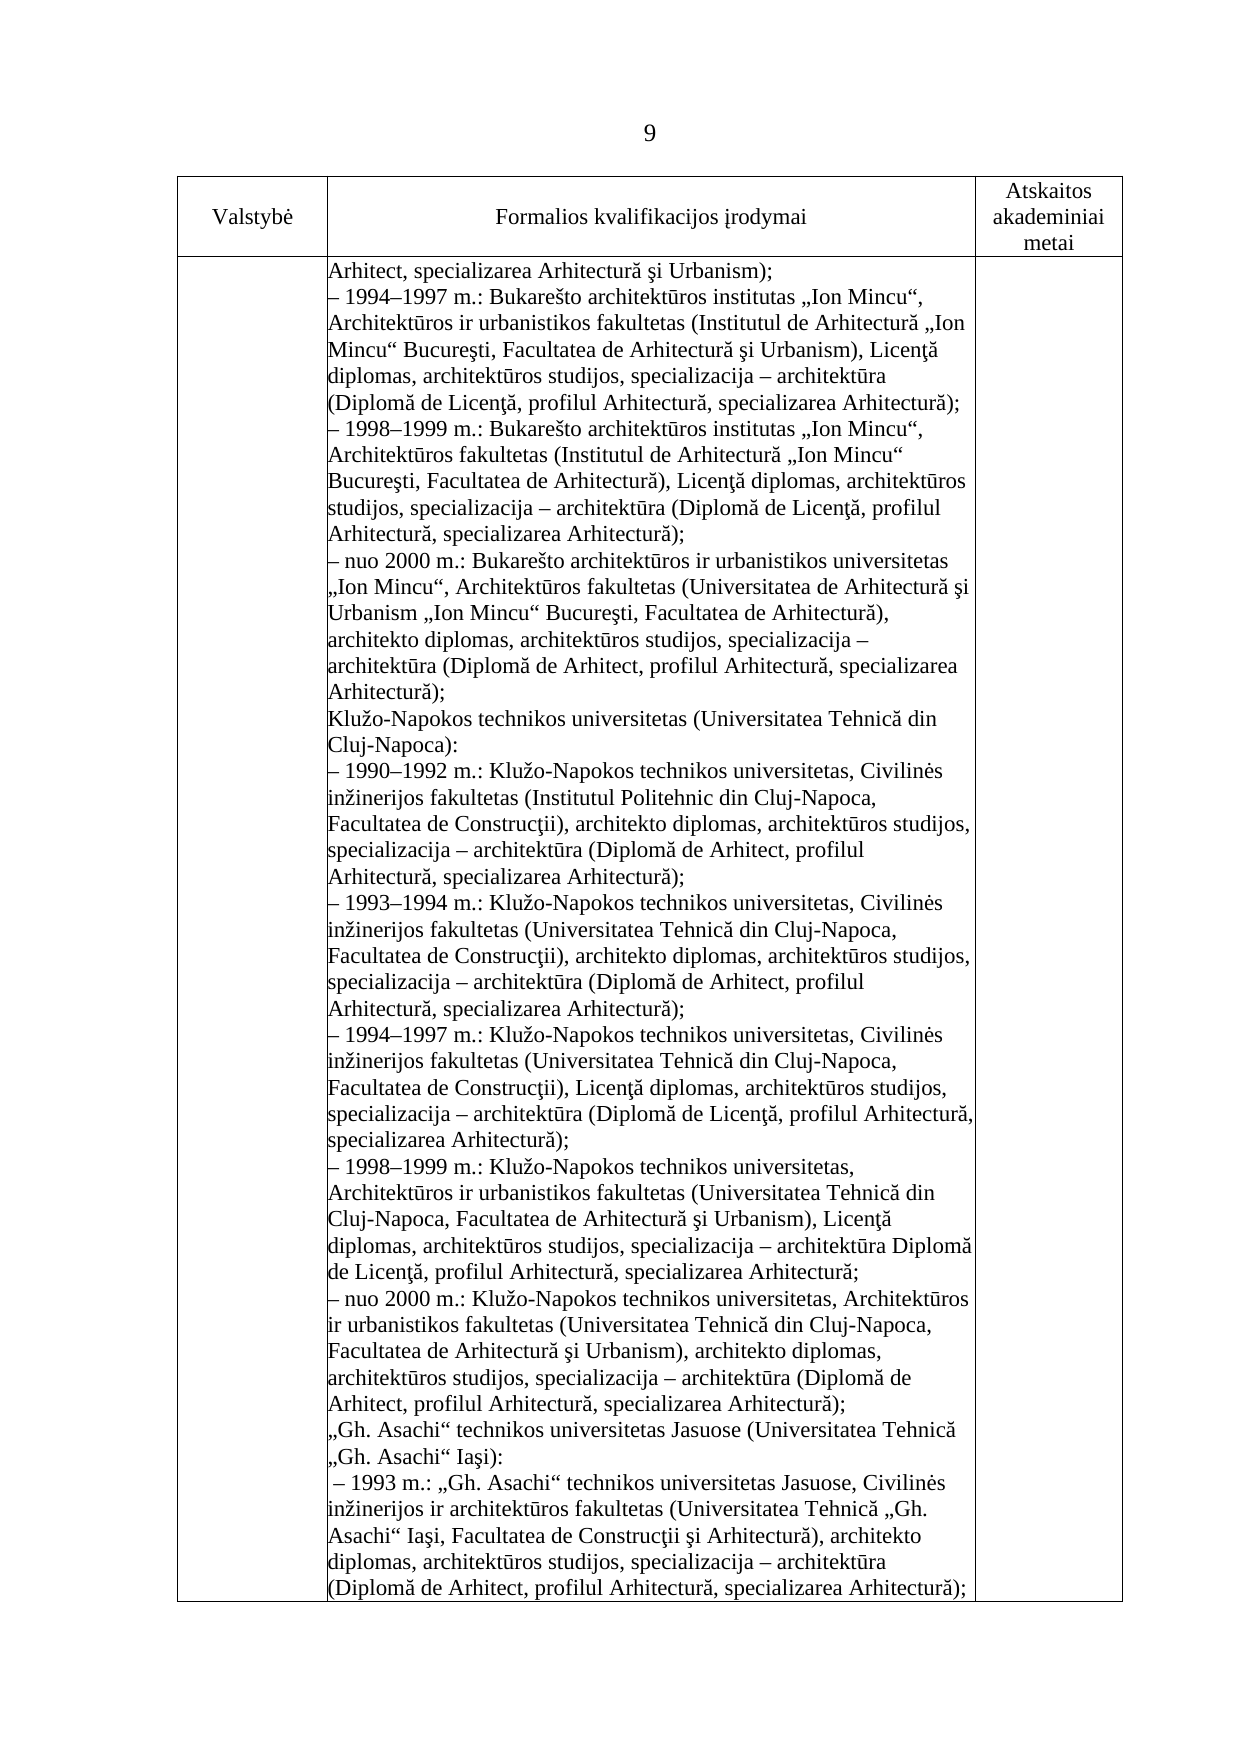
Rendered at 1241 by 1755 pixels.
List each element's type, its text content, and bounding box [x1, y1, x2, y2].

table_header Formalios kvalifikacijos įrodymai [328, 177, 975, 256]
table_header Atskaitos akademiniai metai [976, 177, 1122, 256]
table_cell [178, 257, 327, 1601]
table_header Valstybė [178, 177, 327, 256]
table_cell Arhitect, specializarea Arhitectură şi Urbanism); – 1994–1997 m.: Bukarešto architektūros institutas „Ion Mincu“, Architektūros ir urbanistikos fakultetas (Institutul de Arhitectură „Ion Mincu“ Bucureşti, Facultatea de Arhitectură şi Urbanism), Licenţă diplomas, architektūros studijos, specializacija – architektūra (Diplomă de Licenţă, profilul Arhitectură, specializarea Arhitectură); – 1998–1999 m.: Bukarešto architektūros institutas „Ion Mincu“, Architektūros fakultetas (Institutul de Arhitectură „Ion Mincu“ Bucureşti, Facultatea de Arhitectură), Licenţă diplomas, architektūros studijos, specializacija – architektūra (Diplomă de Licenţă, profilul Arhitectură, specializarea Arhitectură); – nuo 2000 m.: Bukarešto architektūros ir urbanistikos universitetas „Ion Mincu“, Architektūros fakultetas (Universitatea de Arhitectură şi Urbanism „Ion Mincu“ Bucureşti, Facultatea de Arhitectură), architekto diplomas, architektūros studijos, specializacija – architektūra (Diplomă de Arhitect, profilul Arhitectură, specializarea Arhitectură); Klužo-Napokos technikos universitetas (Universitatea Tehnică din Cluj-Napoca): – 1990–1992 m.: Klužo-Napokos technikos universitetas, Civilinės inžinerijos fakultetas (Institutul Politehnic din Cluj-Napoca, Facultatea de Construcţii), architekto diplomas, architektūros studijos, specializacija – architektūra (Diplomă de Arhitect, profilul Arhitectură, specializarea Arhitectură); – 1993–1994 m.: Klužo-Napokos technikos universitetas, Civilinės inžinerijos fakultetas (Universitatea Tehnică din Cluj-Napoca, Facultatea de Construcţii), architekto diplomas, architektūros studijos, specializacija – architektūra (Diplomă de Arhitect, profilul Arhitectură, specializarea Arhitectură); – 1994–1997 m.: Klužo-Napokos technikos universitetas, Civilinės inžinerijos fakultetas (Universitatea Tehnică din Cluj-Napoca, Facultatea de Construcţii), Licenţă diplomas, architektūros studijos, specializacija – architektūra (Diplomă de Licenţă, profilul Arhitectură, specializarea Arhitectură); – 1998–1999 m.: Klužo-Napokos technikos universitetas, Architektūros ir urbanistikos fakultetas (Universitatea Tehnică din Cluj-Napoca, Facultatea de Arhitectură şi Urbanism), Licenţă diplomas, architektūros studijos, specializacija – architektūra Diplomă de Licenţă, profilul Arhitectură, specializarea Arhitectură; – nuo 2000 m.: Klužo-Napokos technikos universitetas, Architektūros ir urbanistikos fakultetas (Universitatea Tehnică din Cluj-Napoca, Facultatea de Arhitectură şi Urbanism), architekto diplomas, architektūros studijos, specializacija – architektūra (Diplomă de Arhitect, profilul Arhitectură, specializarea Arhitectură); „Gh. Asachi“ technikos universitetas Jasuose (Universitatea Tehnică „Gh. Asachi“ Iaşi): – 1993 m.: „Gh. Asachi“ technikos universitetas Jasuose, Civilinės inžinerijos ir architektūros fakultetas (Universitatea Tehnică „Gh. Asachi“ Iaşi, Facultatea de Construcţii şi Arhitectură), architekto diplomas, architektūros studijos, specializacija – architektūra (Diplomă de Arhitect, profilul Arhitectură, specializarea Arhitectură); [328, 257, 975, 1601]
table_cell [976, 257, 1122, 1601]
